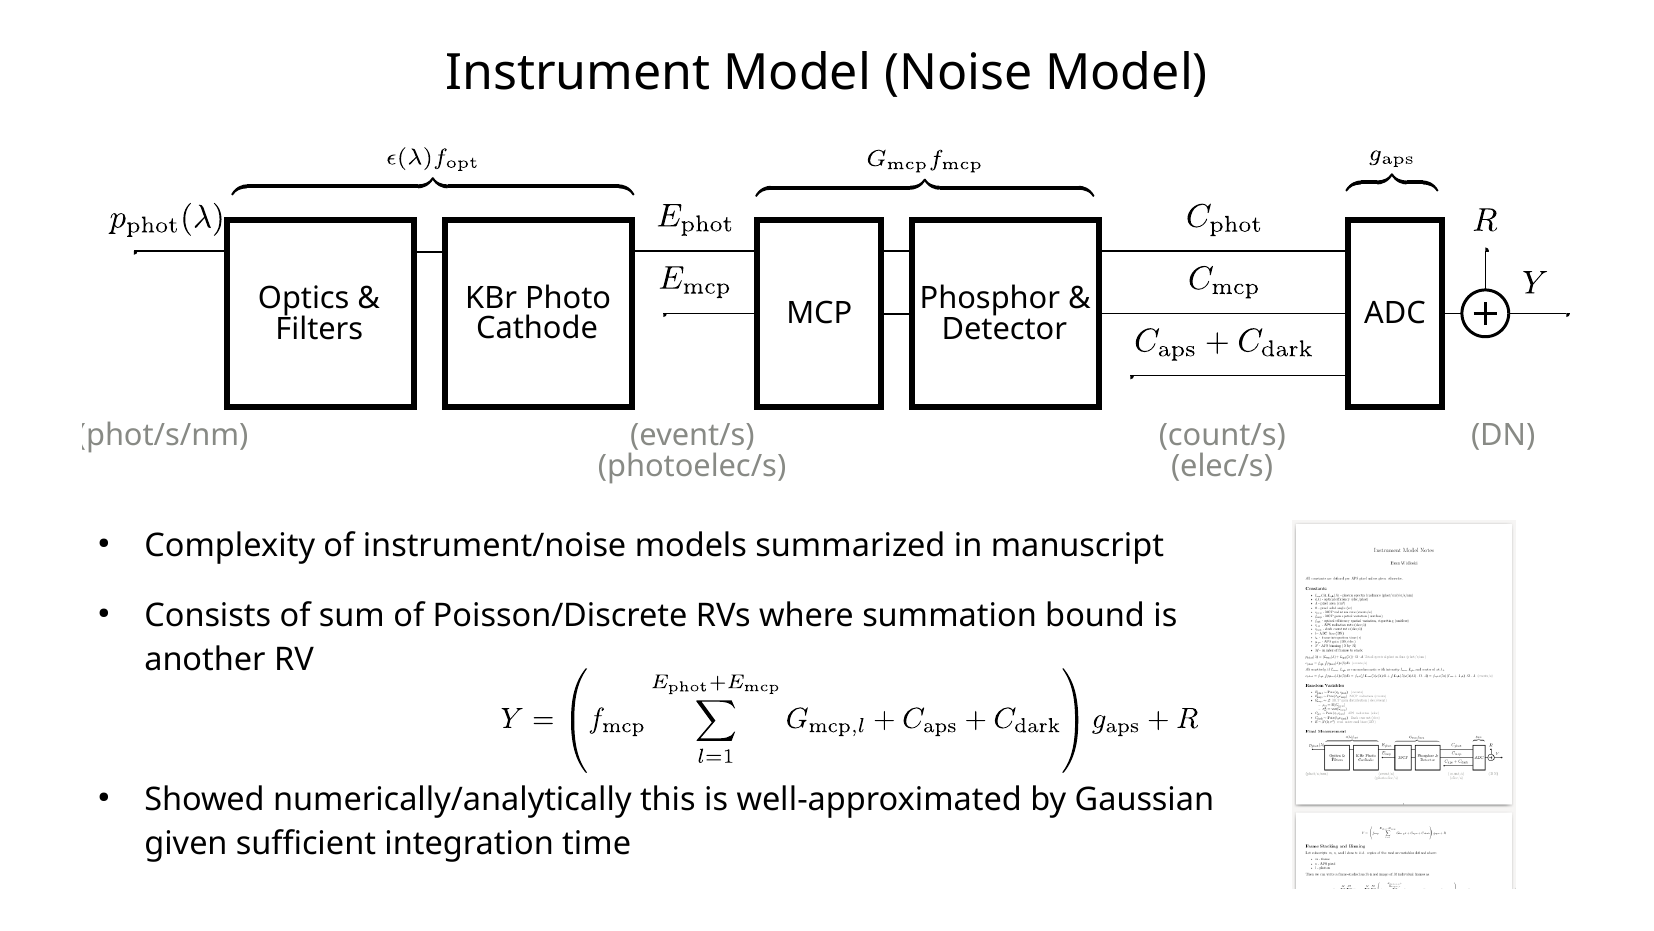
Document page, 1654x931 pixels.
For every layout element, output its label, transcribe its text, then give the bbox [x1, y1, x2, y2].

text_box [994, 707, 1016, 729]
text_box [809, 723, 827, 733]
list Complexity of instrument/noise models summarized in manuscript Consists of sum of Poisson/Discrete RVs where summation bound is another RV Showed numerically/analytically this is well-approximated by Gaussian given sufficient integration time [82, 521, 1231, 870]
text_box [1130, 723, 1139, 733]
text_box [571, 668, 588, 773]
text_box [622, 723, 631, 733]
text_box [1062, 668, 1079, 773]
text_box [690, 684, 699, 692]
text_box [652, 674, 668, 689]
text_box [700, 682, 706, 692]
picture [82, 145, 1571, 485]
text_box [679, 681, 689, 692]
text_box [948, 723, 956, 733]
text_box [966, 710, 986, 731]
text_box [787, 707, 808, 729]
text_box [1092, 715, 1106, 734]
text_box [1106, 723, 1117, 733]
text_box [589, 707, 605, 734]
text_box [769, 684, 779, 695]
text_box [838, 723, 850, 737]
text_box [724, 749, 733, 763]
text_box [744, 684, 759, 692]
text_box [1048, 718, 1060, 733]
text_box [828, 723, 838, 733]
text_box [1028, 723, 1047, 733]
text_box [696, 700, 736, 741]
text_box [632, 723, 644, 737]
text_box [501, 708, 523, 728]
text_box [1148, 710, 1168, 731]
text_box [668, 684, 678, 695]
text_box [903, 707, 925, 729]
text_box [710, 675, 726, 691]
text_box [874, 710, 895, 731]
text_box [1177, 708, 1198, 729]
text_box [1118, 723, 1129, 737]
text_box [698, 748, 704, 763]
text_box [728, 674, 744, 689]
text_box [924, 723, 935, 733]
text_box [935, 723, 947, 737]
text_box [858, 718, 864, 733]
picture [1292, 520, 1516, 889]
text_box [603, 723, 621, 733]
text_box [1015, 718, 1027, 733]
text_box [760, 684, 768, 692]
title Instrument Model (Noise Model) [82, 18, 1571, 122]
